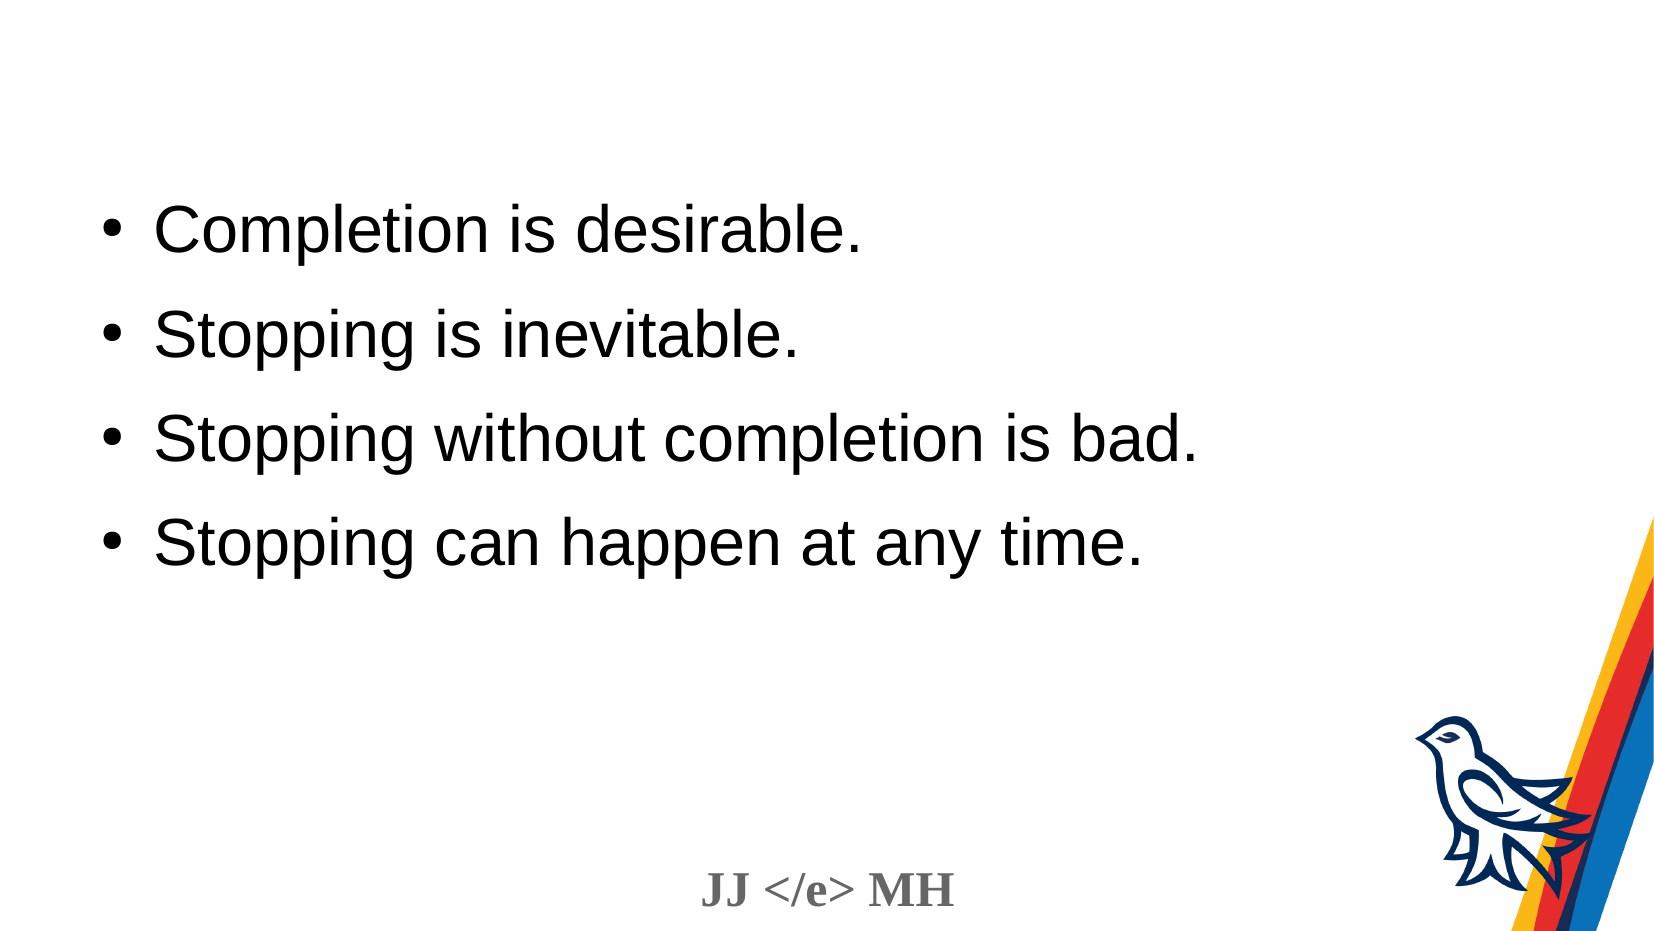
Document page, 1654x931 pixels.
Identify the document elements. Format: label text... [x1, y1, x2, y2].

picture [1407, 507, 1654, 931]
list Completion is desirable. Stopping is inevitable. Stopping without completion is bad. Stopping can happen at any time. [82, 192, 1300, 793]
